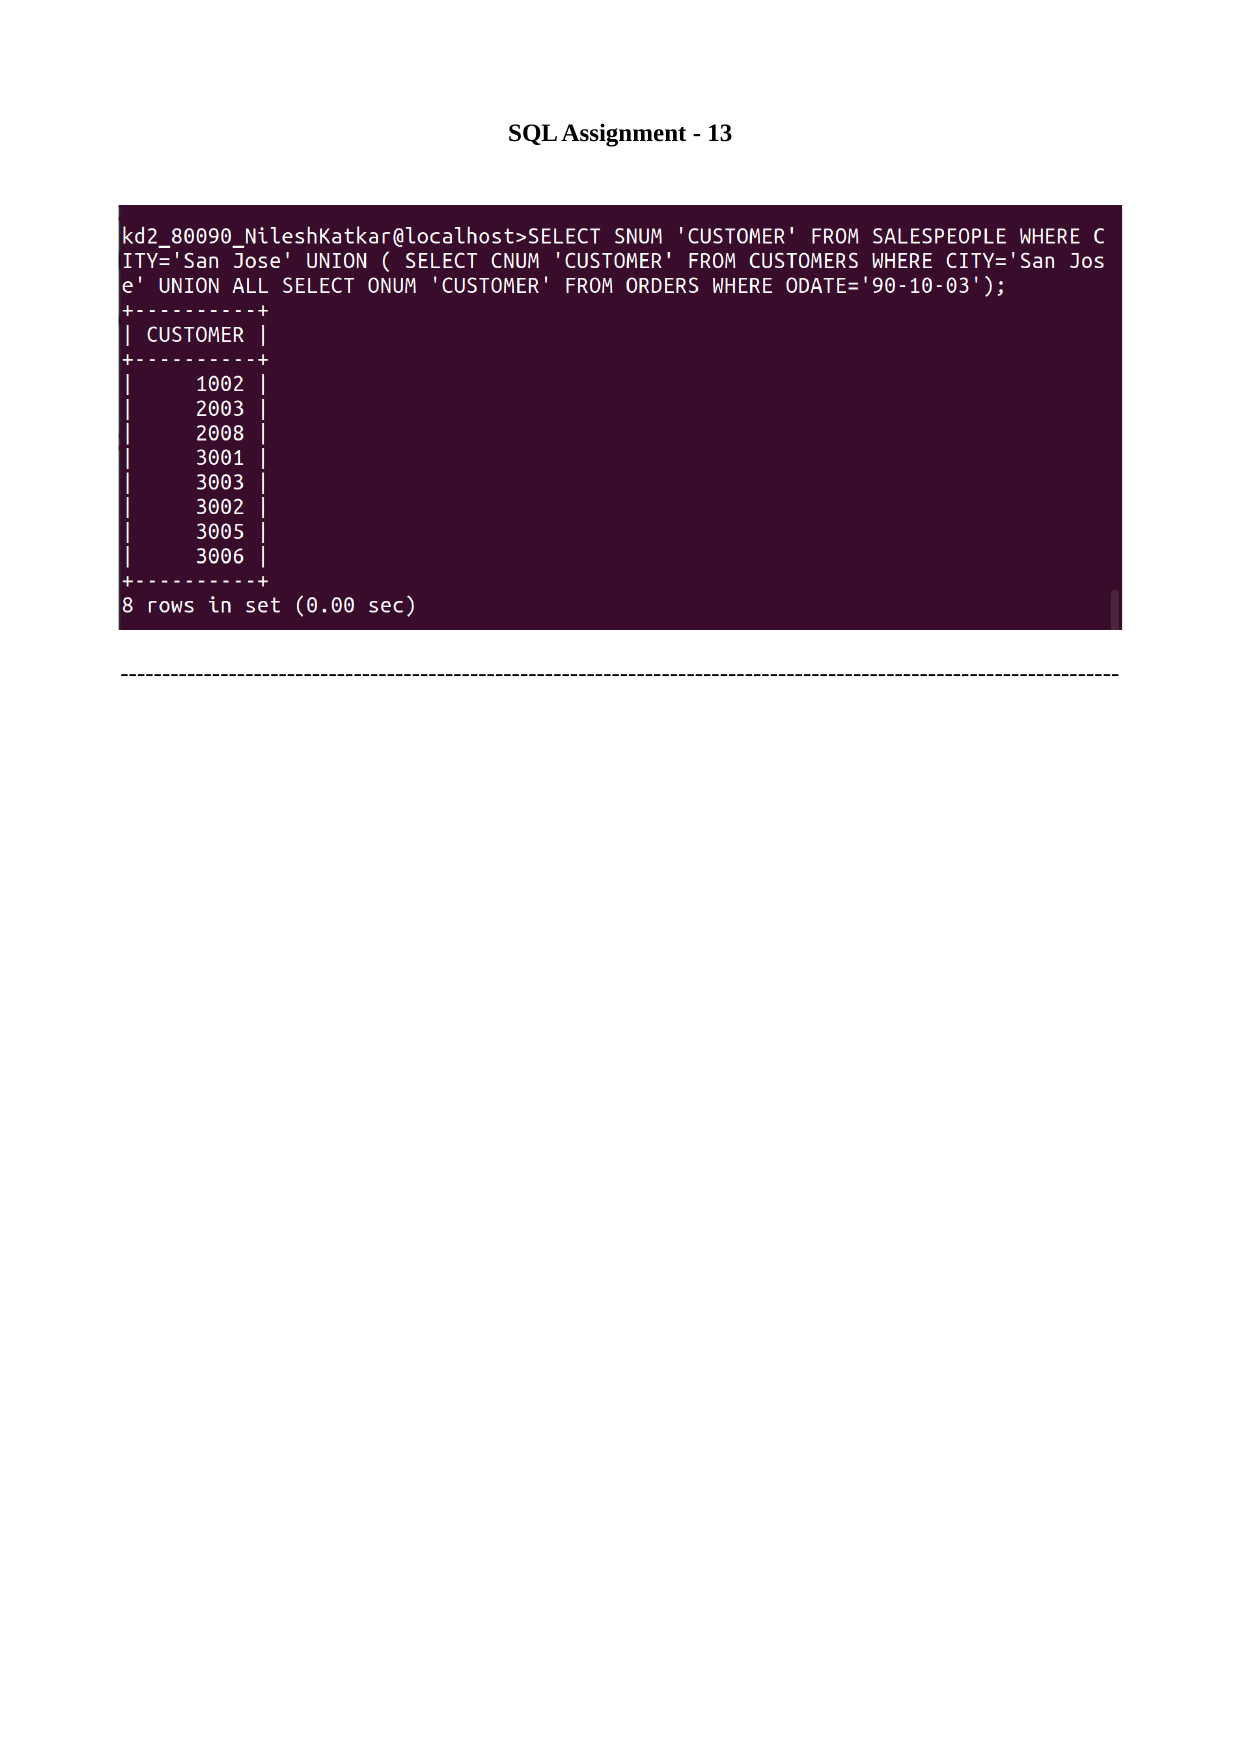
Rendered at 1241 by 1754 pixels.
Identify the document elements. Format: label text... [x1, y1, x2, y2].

text ------------------------------------------------------------------------------------------------------------------------ [118, 658, 1122, 687]
picture [118, 205, 1123, 630]
